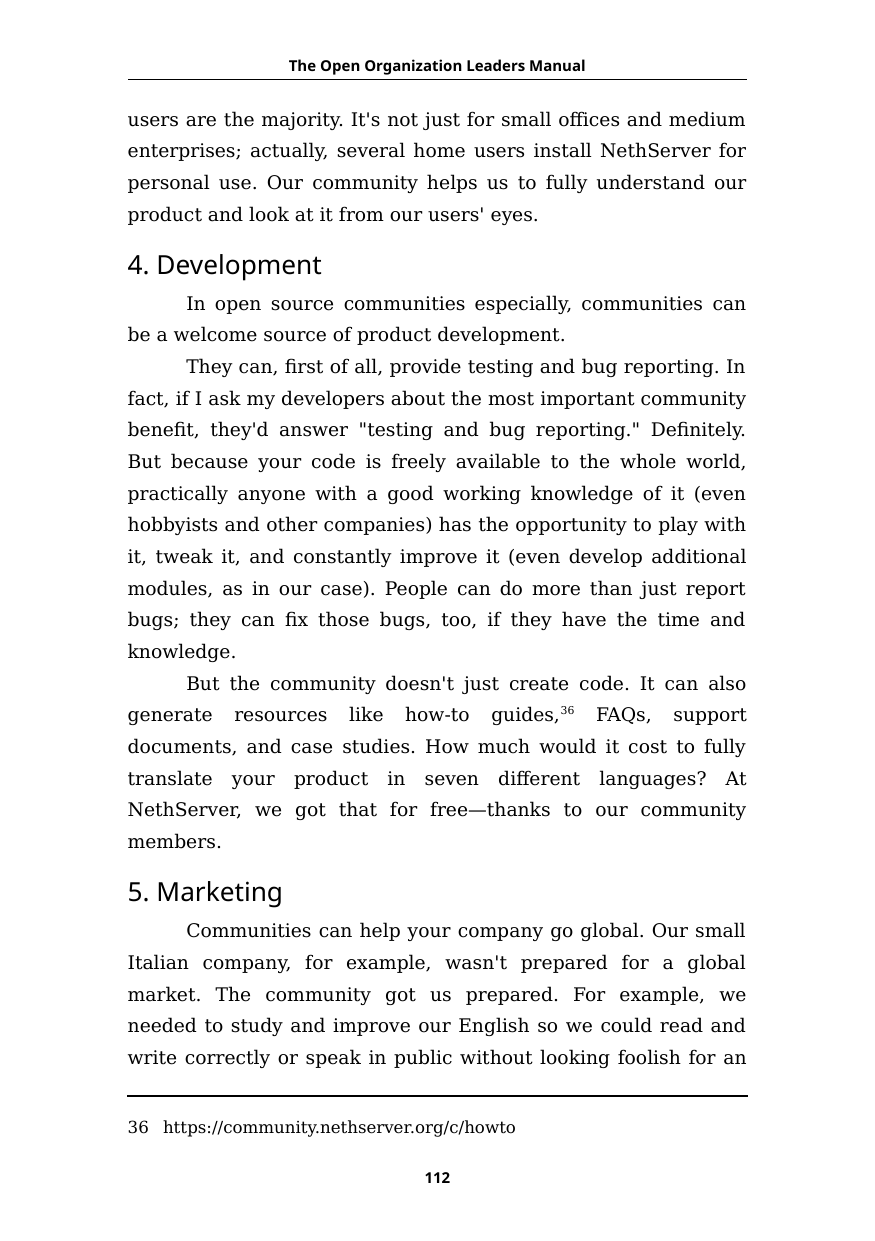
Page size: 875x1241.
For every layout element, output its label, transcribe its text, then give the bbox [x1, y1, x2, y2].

text Communities can help your company go global. Our small Italian company, for example, wasn't prepared for a global market. The community got us prepared. For example, we needed to study and improve our English so we could read and write correctly or speak in public without looking foolish for an [127, 920, 747, 1069]
subtitle 4. Development [127, 250, 747, 280]
text In open source communities especially, communities can be a welcome source of product development. [127, 293, 747, 346]
text users are the majority. It's not just for small offices and medium enterprises; actually, several home users install NethServer for personal use. Our community helps us to fully understand our product and look at it from our users' eyes. [127, 109, 747, 226]
text But the community doesn't just create code. It can also generate resources like how-to guides, FAQs, support documents, and case studies. How much would it cost to fully translate your product in seven different languages? At NethServer, we got that for free—thanks to our community members. [127, 673, 747, 853]
text https://community.nethserver.org/c/howto [127, 1118, 747, 1138]
text They can, first of all, provide testing and bug reporting. In fact, if I ask my developers about the most important community benefit, they'd answer "testing and bug reporting." Definitely. But because your code is freely available to the whole world, practically anyone with a good working knowledge of it (even hobbyists and other companies) has the opportunity to play with it, tweak it, and constantly improve it (even develop additional modules, as in our case). People can do more than just report bugs; they can fix those bugs, too, if they have the time and knowledge. [127, 356, 747, 663]
subtitle 5. Marketing [127, 877, 747, 908]
